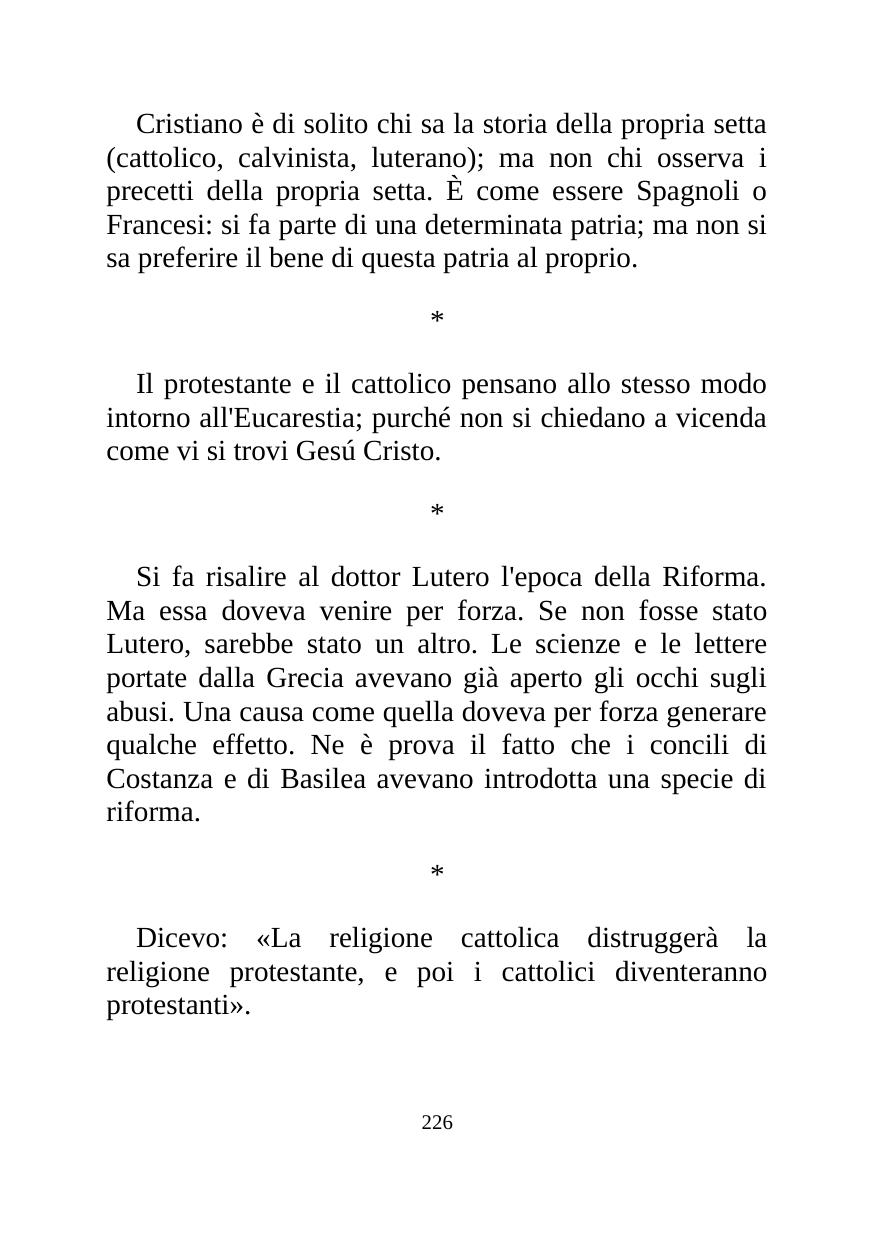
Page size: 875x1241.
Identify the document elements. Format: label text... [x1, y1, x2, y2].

text * [106, 497, 768, 530]
text Si fa risalire al dottor Lutero l'epoca della Riforma. Ma essa doveva venire per forza. Se non fosse stato Lutero, sarebbe stato un altro. Le scienze e le lettere portate dalla Grecia avevano già aperto gli occhi sugli abusi. Una causa come quella doveva per forza generare qualche effetto. Ne è prova il fatto che i concili di Costanza e di Basilea avevano introdotta una specie di riforma. [106, 559, 768, 828]
text * [106, 303, 768, 337]
text Dicevo: «La religione cattolica distruggerà la religione protestante, e poi i cattolici diventeranno protestanti». [106, 920, 768, 1021]
text Cristiano è di solito chi sa la storia della propria setta (cattolico, calvinista, luterano); ma non chi osserva i precetti della propria setta. È come essere Spagnoli o Francesi: si fa parte di una determinata patria; ma non si sa preferire il bene di questa patria al proprio. [106, 106, 768, 274]
text Il protestante e il cattolico pensano allo stesso modo intorno all'Eucarestia; purché non si chiedano a vicenda come vi si trovi Gesú Cristo. [106, 366, 768, 467]
text * [106, 857, 768, 891]
